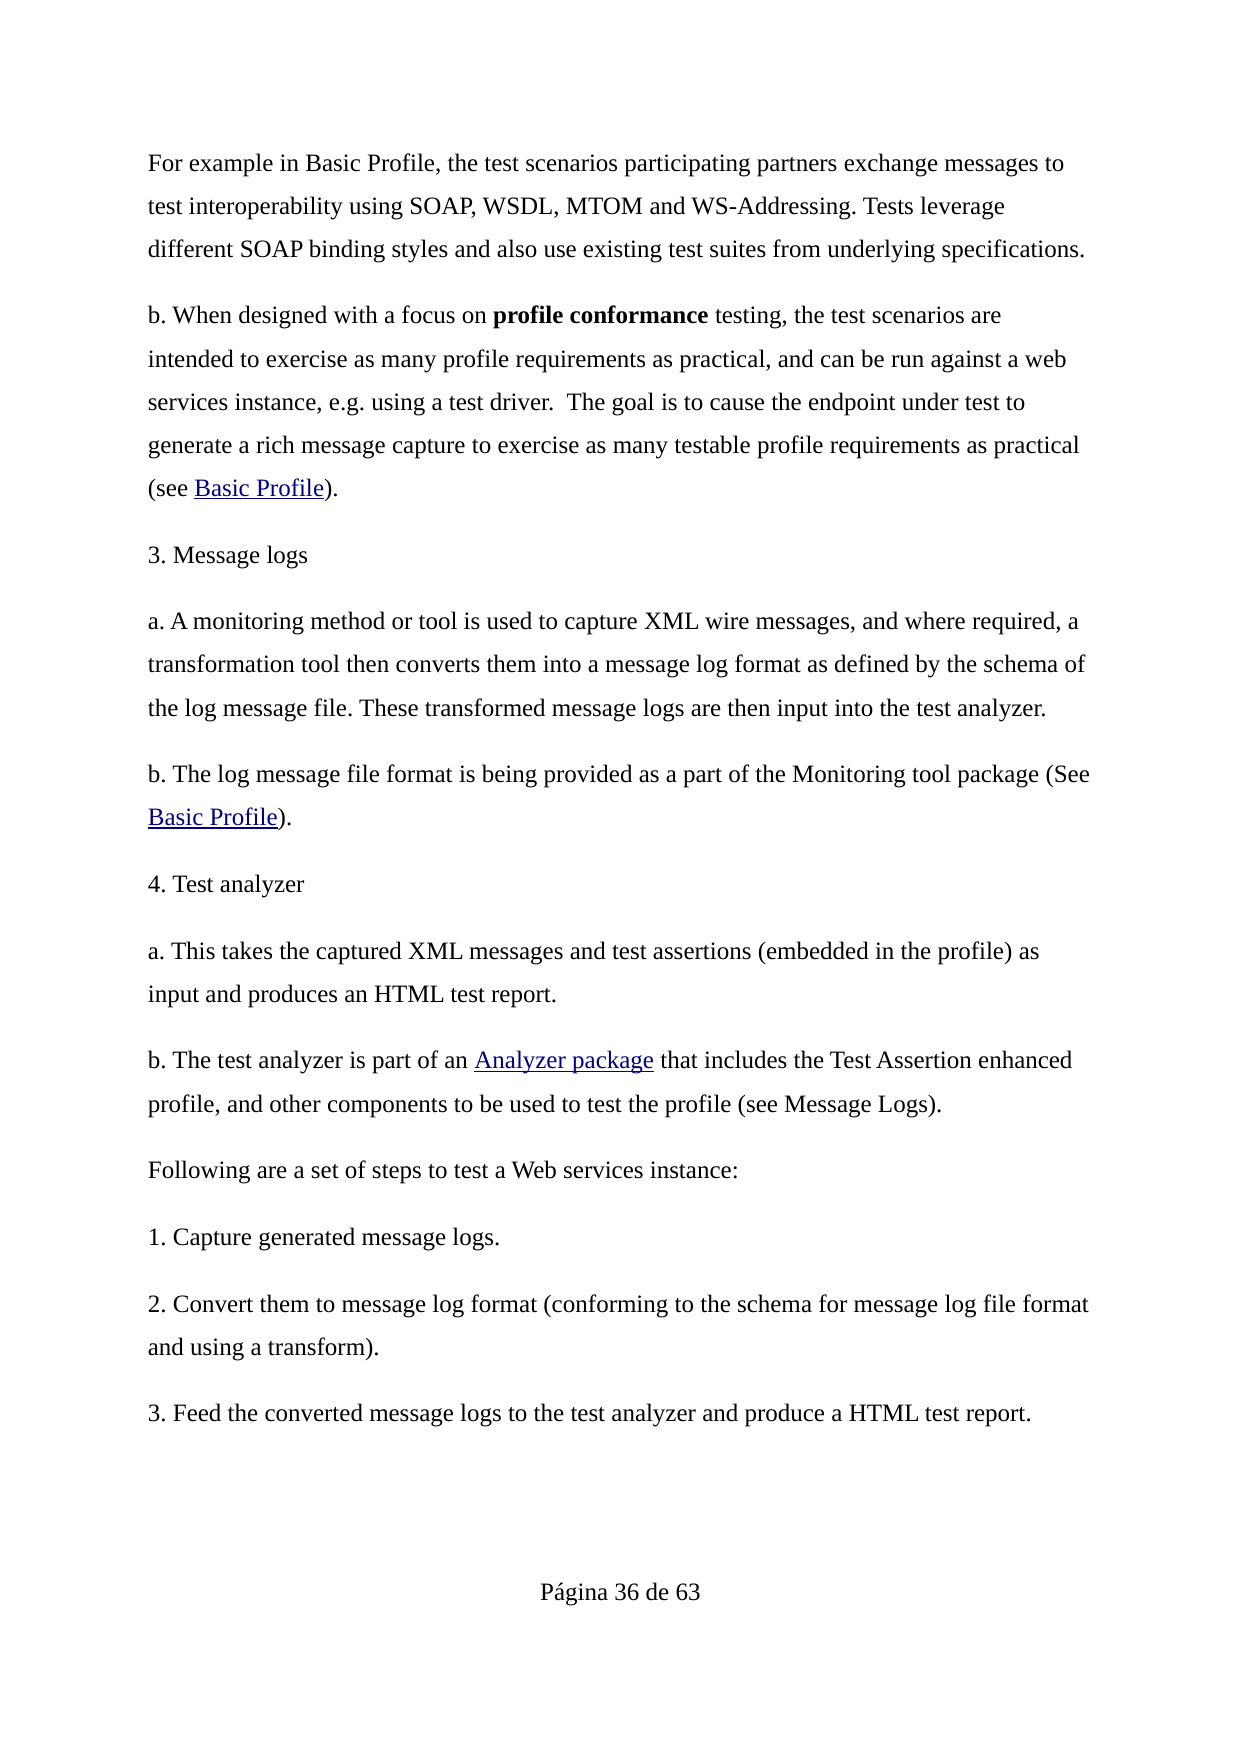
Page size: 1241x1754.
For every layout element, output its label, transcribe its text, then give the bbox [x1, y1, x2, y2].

text a. This takes the captured XML messages and test assertions (embedded in the profile) as input and produces an HTML test report. [148, 936, 1093, 1008]
text 4. Test analyzer [148, 869, 1093, 898]
text 3. Feed the converted message logs to the test analyzer and produce a HTML test report. [148, 1398, 1093, 1427]
text 2. Convert them to message log format (conforming to the schema for message log file format and using a transform). [148, 1289, 1093, 1361]
text Following are a set of steps to test a Web services instance: [148, 1155, 1093, 1184]
text b. The log message file format is being provided as a part of the Monitoring tool package (See Basic Profile). [148, 759, 1093, 831]
text b. The test analyzer is part of an Analyzer package that includes the Test Assertion enhanced profile, and other components to be used to test the profile (see Message Logs). [148, 1046, 1093, 1117]
text For example in Basic Profile, the test scenarios participating partners exchange messages to test interoperability using SOAP, WSDL, MTOM and WS-Addressing. Tests leverage different SOAP binding styles and also use existing test suites from underlying specifications. [148, 148, 1093, 263]
text 1. Capture generated message logs. [148, 1222, 1093, 1251]
text a. A monitoring method or tool is used to capture XML wire messages, and where required, a transformation tool then converts them into a message log format as defined by the schema of the log message file. These transformed message logs are then input into the test analyzer. [148, 606, 1093, 721]
text b. When designed with a focus on profile conformance testing, the test scenarios are intended to exercise as many profile requirements as practical, and can be run against a web services instance, e.g. using a test driver. The goal is to cause the endpoint under test to generate a rich message capture to exercise as many testable profile requirements as practical (see Basic Profile). [148, 301, 1093, 502]
text 3. Message logs [148, 540, 1093, 568]
